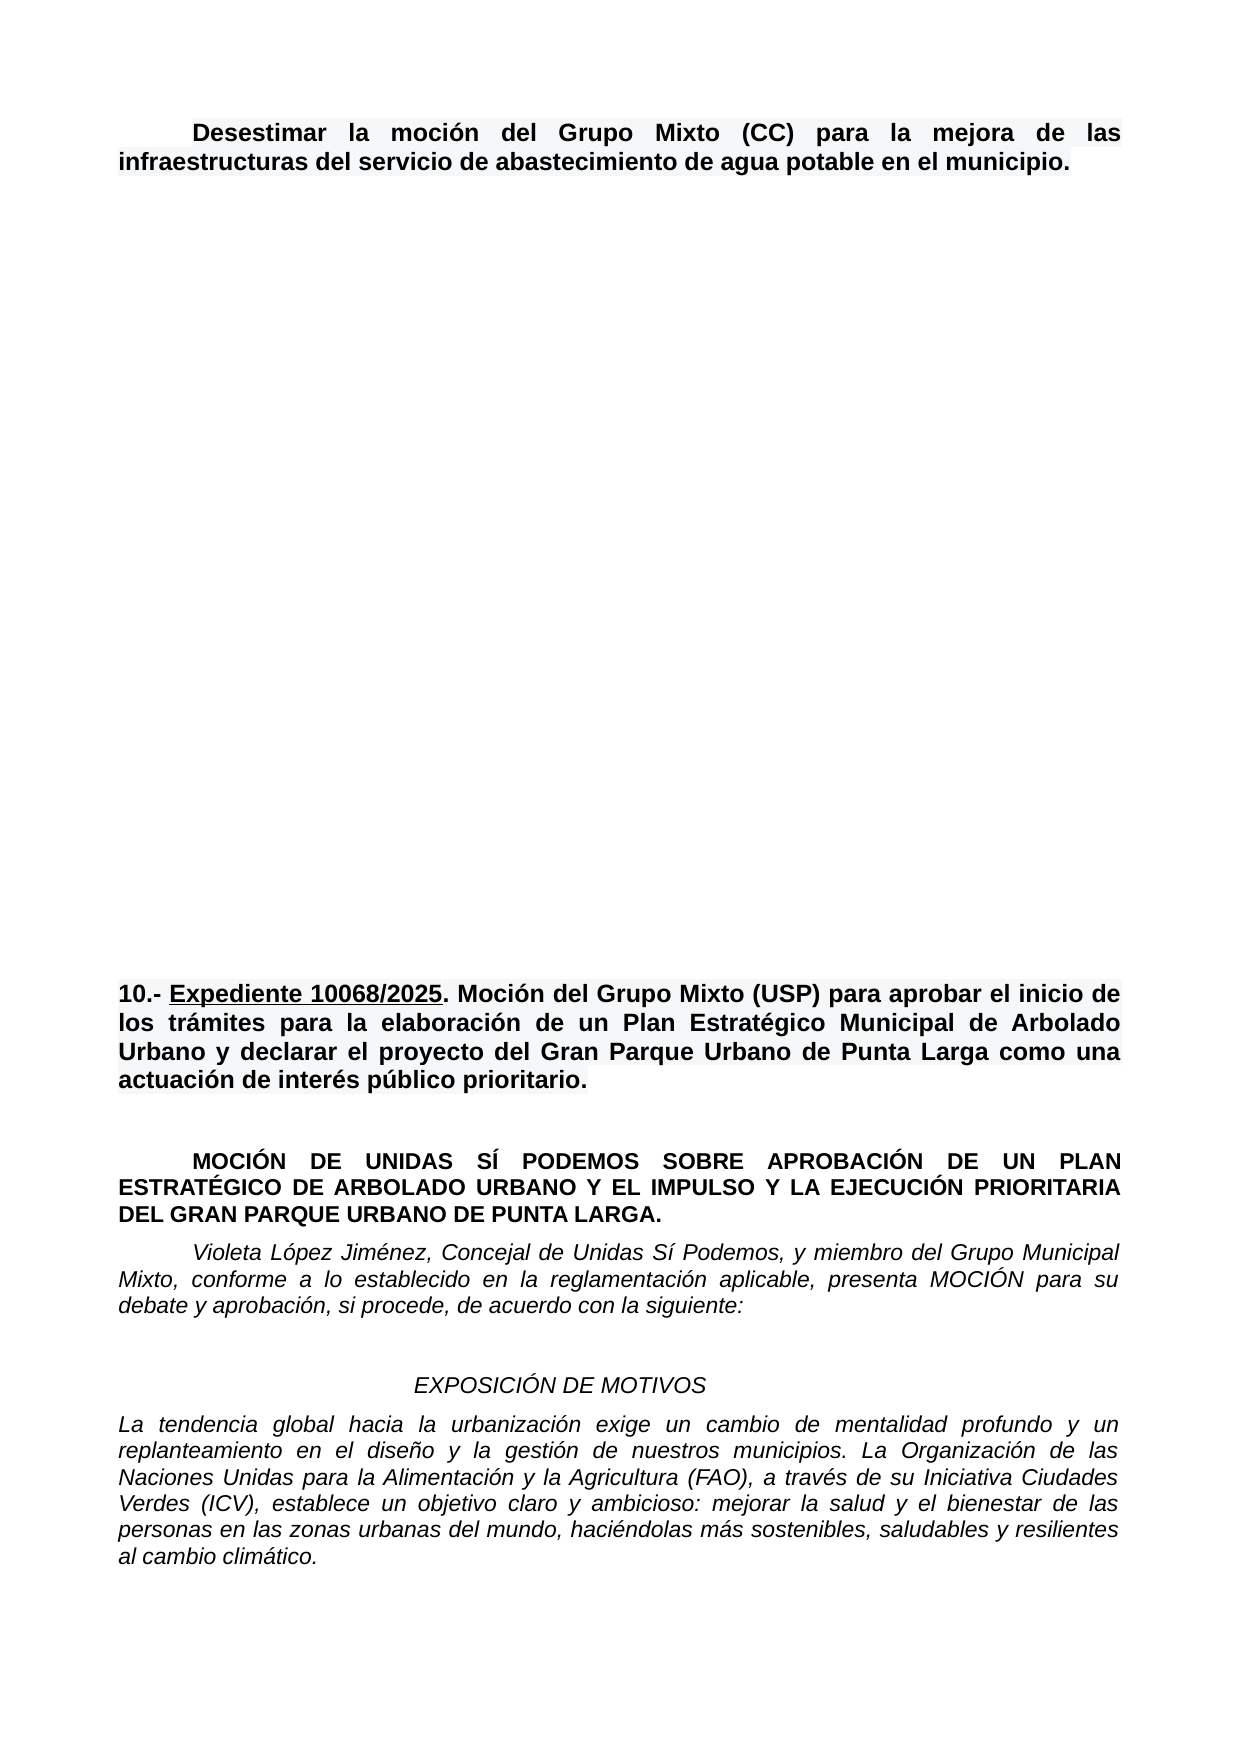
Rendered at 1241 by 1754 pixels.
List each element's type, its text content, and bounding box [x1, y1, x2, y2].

text Violeta López Jiménez, Concejal de Unidas Sí Podemos, y miembro del Grupo Municipal Mixto, conforme a lo establecido en la reglamentación aplicable, presenta MOCIÓN para su debate y aprobación, si procede, de acuerdo con la siguiente: [118, 1239, 1122, 1318]
text Desestimar la moción del Grupo Mixto (CC) para la mejora de las infraestructuras del servicio de abastecimiento de agua potable en el municipio. [118, 118, 1122, 176]
text EXPOSICIÓN DE MOTIVOS [340, 1372, 1122, 1398]
text MOCIÓN DE UNIDAS SÍ PODEMOS SOBRE APROBACIÓN DE UN PLAN ESTRATÉGICO DE ARBOLADO URBANO Y EL IMPULSO Y LA EJECUCIÓN PRIORITARIA DEL GRAN PARQUE URBANO DE PUNTA LARGA. [118, 1148, 1122, 1227]
text La tendencia global hacia la urbanización exige un cambio de mentalidad profundo y un replanteamiento en el diseño y la gestión de nuestros municipios. La Organización de las Naciones Unidas para la Alimentación y la Agricultura (FAO), a través de su Iniciativa Ciudades Verdes (ICV), establece un objetivo claro y ambicioso: mejorar la salud y el bienestar de las personas en las zonas urbanas del mundo, haciéndolas más sostenibles, saludables y resilientes al cambio climático. [118, 1411, 1122, 1569]
text 10.- Expediente 10068/2025. Moción del Grupo Mixto (USP) para aprobar el inicio de los trámites para la elaboración de un Plan Estratégico Municipal de Arbolado Urbano y declarar el proyecto del Gran Parque Urbano de Punta Larga como una actuación de interés público prioritario. [118, 979, 1122, 1094]
